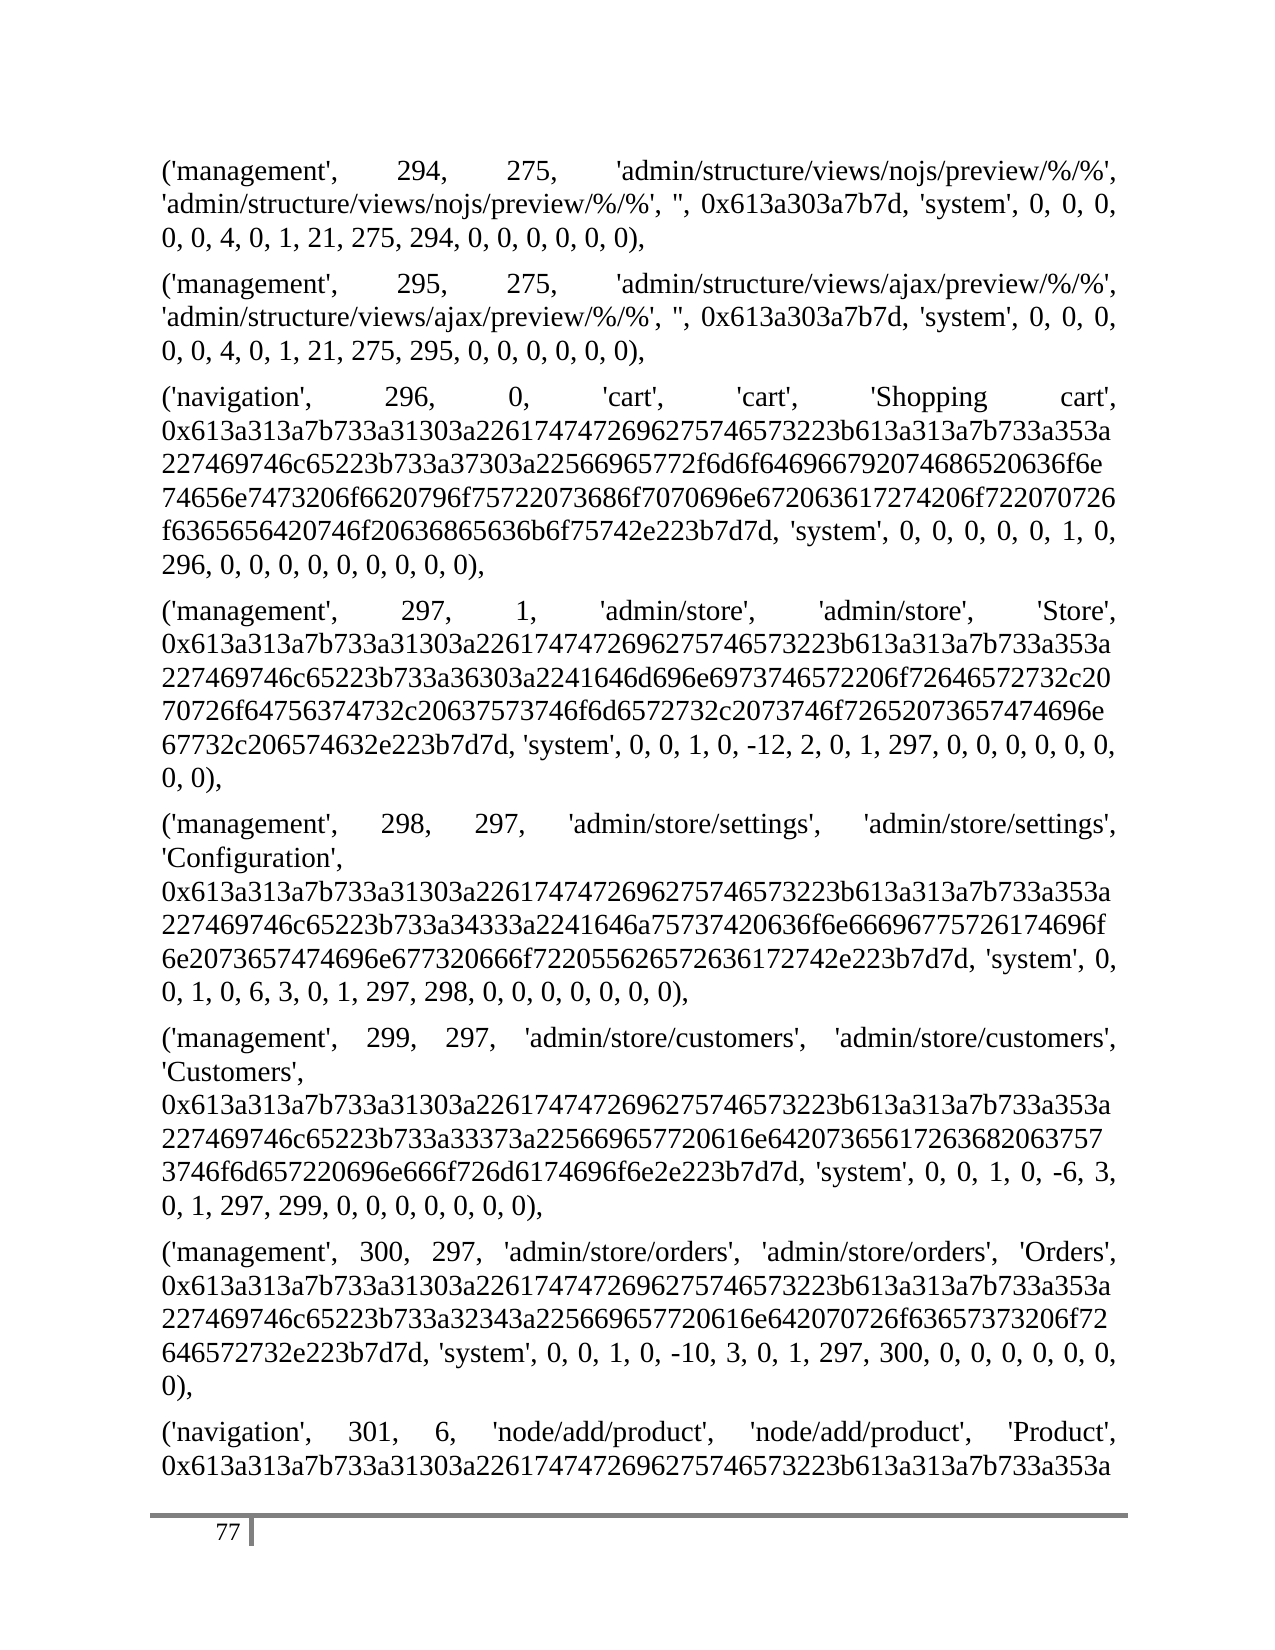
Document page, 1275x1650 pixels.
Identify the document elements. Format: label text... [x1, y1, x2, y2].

text ('navigation', 296, 0, 'cart', 'cart', 'Shopping cart', 0x613a313a7b733a31303a2261747472696275746573223b613a313a7b733a353a227469746c65223b733a37303a22566965772f6d6f646966792074686520636f6e74656e7473206f6620796f75722073686f7070696e672063617274206f722070726f6365656420746f20636865636b6f75742e223b7d7d, 'system', 0, 0, 0, 0, 0, 1, 0, 296, 0, 0, 0, 0, 0, 0, 0, 0, 0), [161, 379, 1117, 580]
text ('management', 300, 297, 'admin/store/orders', 'admin/store/orders', 'Orders', 0x613a313a7b733a31303a2261747472696275746573223b613a313a7b733a353a227469746c65223b733a32343a225669657720616e642070726f63657373206f72646572732e223b7d7d, 'system', 0, 0, 1, 0, -10, 3, 0, 1, 297, 300, 0, 0, 0, 0, 0, 0, 0), [161, 1234, 1117, 1402]
text ('management', 298, 297, 'admin/store/settings', 'admin/store/settings', 'Configuration', 0x613a313a7b733a31303a2261747472696275746573223b613a313a7b733a353a227469746c65223b733a34333a2241646a75737420636f6e66696775726174696f6e2073657474696e677320666f722055626572636172742e223b7d7d, 'system', 0, 0, 1, 0, 6, 3, 0, 1, 297, 298, 0, 0, 0, 0, 0, 0, 0), [161, 807, 1117, 1008]
text ('management', 297, 1, 'admin/store', 'admin/store', 'Store', 0x613a313a7b733a31303a2261747472696275746573223b613a313a7b733a353a227469746c65223b733a36303a2241646d696e6973746572206f72646572732c2070726f64756374732c20637573746f6d6572732c2073746f72652073657474696e67732c206574632e223b7d7d, 'system', 0, 0, 1, 0, -12, 2, 0, 1, 297, 0, 0, 0, 0, 0, 0, 0, 0), [161, 593, 1117, 794]
text ('management', 294, 275, 'admin/structure/views/nojs/preview/%/%', 'admin/structure/views/nojs/preview/%/%', '', 0x613a303a7b7d, 'system', 0, 0, 0, 0, 0, 4, 0, 1, 21, 275, 294, 0, 0, 0, 0, 0, 0), [161, 153, 1117, 253]
text ('management', 299, 297, 'admin/store/customers', 'admin/store/customers', 'Customers', 0x613a313a7b733a31303a2261747472696275746573223b613a313a7b733a353a227469746c65223b733a33373a225669657720616e642073656172636820637573746f6d657220696e666f726d6174696f6e2e223b7d7d, 'system', 0, 0, 1, 0, -6, 3, 0, 1, 297, 299, 0, 0, 0, 0, 0, 0, 0), [161, 1020, 1117, 1222]
text ('navigation', 301, 6, 'node/add/product', 'node/add/product', 'Product', 0x613a313a7b733a31303a2261747472696275746573223b613a313a7b733a353a [161, 1414, 1117, 1481]
text ('management', 295, 275, 'admin/structure/views/ajax/preview/%/%', 'admin/structure/views/ajax/preview/%/%', '', 0x613a303a7b7d, 'system', 0, 0, 0, 0, 0, 4, 0, 1, 21, 275, 295, 0, 0, 0, 0, 0, 0), [161, 266, 1117, 367]
